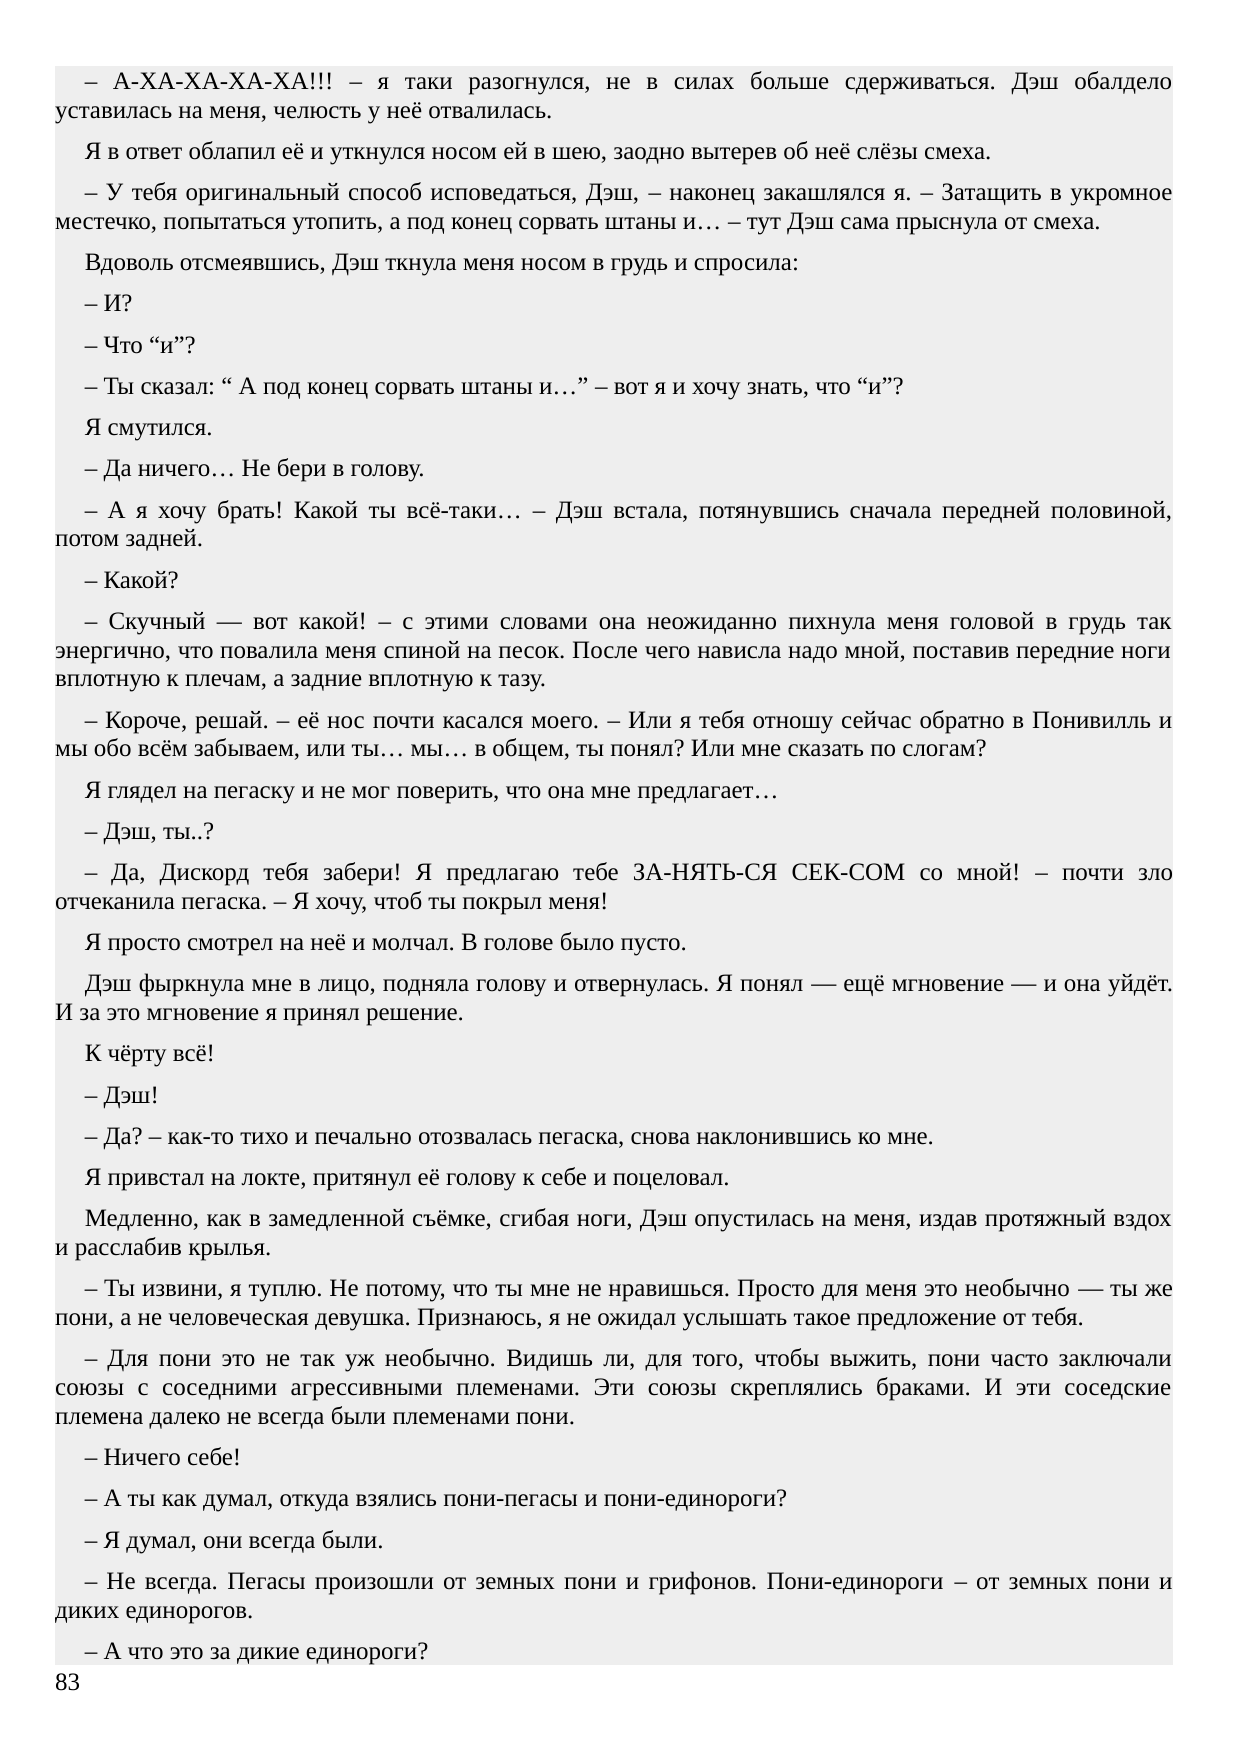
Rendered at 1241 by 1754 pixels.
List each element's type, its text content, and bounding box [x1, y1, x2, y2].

text – Дэш! [55, 1080, 1173, 1108]
text – Что “и”? [55, 330, 1173, 358]
text Я привстал на локте, притянул её голову к себе и поцеловал. [55, 1162, 1173, 1191]
text Вдоволь отсмеявшись, Дэш ткнула меня носом в грудь и спросила: [55, 247, 1173, 276]
text – Ничего себе! [55, 1442, 1173, 1471]
text – Да? – как-то тихо и печально отозвалась пегаска, снова наклонившись ко мне. [55, 1121, 1173, 1150]
text – Я думал, они всегда были. [55, 1525, 1173, 1553]
text Медленно, как в замедленной съёмке, сгибая ноги, Дэш опустилась на меня, издав протяжный вздох и расслабив крылья. [55, 1203, 1173, 1261]
text – Ты сказал: “ А под конец сорвать штаны и…” – вот я и хочу знать, что “и”? [55, 371, 1173, 400]
text – И? [55, 288, 1173, 317]
text – У тебя оригинальный способ исповедаться, Дэш, – наконец закашлялся я. – Затащить в укромное местечко, попытаться утопить, а под конец сорвать штаны и… – тут Дэш сама прыснула от смеха. [55, 177, 1173, 235]
text – Для пони это не так уж необычно. Видишь ли, для того, чтобы выжить, пони часто заключали союзы с соседними агрессивными племенами. Эти союзы скреплялись браками. И эти соседские племена далеко не всегда были племенами пони. [55, 1343, 1173, 1430]
text Я глядел на пегаску и не мог поверить, что она мне предлагает… [55, 775, 1173, 803]
text – Скучный — вот какой! – с этими словами она неожиданно пихнула меня головой в грудь так энергично, что повалила меня спиной на песок. После чего нависла надо мной, поставив передние ноги вплотную к плечам, а задние вплотную к тазу. [55, 606, 1173, 692]
text – Да, Дискорд тебя забери! Я предлагаю тебе ЗА-НЯТЬ-СЯ СЕК-СОМ со мной! – почти зло отчеканила пегаска. – Я хочу, чтоб ты покрыл меня! [55, 857, 1173, 915]
text – Да ничего… Не бери в голову. [55, 453, 1173, 482]
text Я смутился. [55, 412, 1173, 441]
text Я просто смотрел на неё и молчал. В голове было пусто. [55, 927, 1173, 956]
text Я в ответ облапил её и уткнулся носом ей в шею, заодно вытерев об неё слёзы смеха. [55, 136, 1173, 165]
text – А что это за дикие единороги? [55, 1636, 1173, 1665]
text – Дэш, ты..? [55, 816, 1173, 845]
text – А ты как думал, откуда взялись пони-пегасы и пони-единороги? [55, 1483, 1173, 1512]
text – Короче, решай. – её нос почти касался моего. – Или я тебя отношу сейчас обратно в Понивилль и мы обо всём забываем, или ты… мы… в общем, ты понял? Или мне сказать по слогам? [55, 705, 1173, 762]
text – Ты извини, я туплю. Не потому, что ты мне не нравишься. Просто для меня это необычно — ты же пони, а не человеческая девушка. Признаюсь, я не ожидал услышать такое предложение от тебя. [55, 1273, 1173, 1331]
text Дэш фыркнула мне в лицо, подняла голову и отвернулась. Я понял — ещё мгновение — и она уйдёт. И за это мгновение я принял решение. [55, 968, 1173, 1026]
text – А я хочу брать! Какой ты всё-таки… – Дэш встала, потянувшись сначала передней половиной, потом задней. [55, 495, 1173, 552]
text – Не всегда. Пегасы произошли от земных пони и грифонов. Пони-единороги – от земных пони и диких единорогов. [55, 1566, 1173, 1623]
text К чёрту всё! [55, 1038, 1173, 1067]
text – А-ХА-ХА-ХА-ХА!!! – я таки разогнулся, не в силах больше сдерживаться. Дэш обалдело уставилась на меня, челюсть у неё отвалилась. [55, 66, 1173, 123]
text – Какой? [55, 565, 1173, 593]
